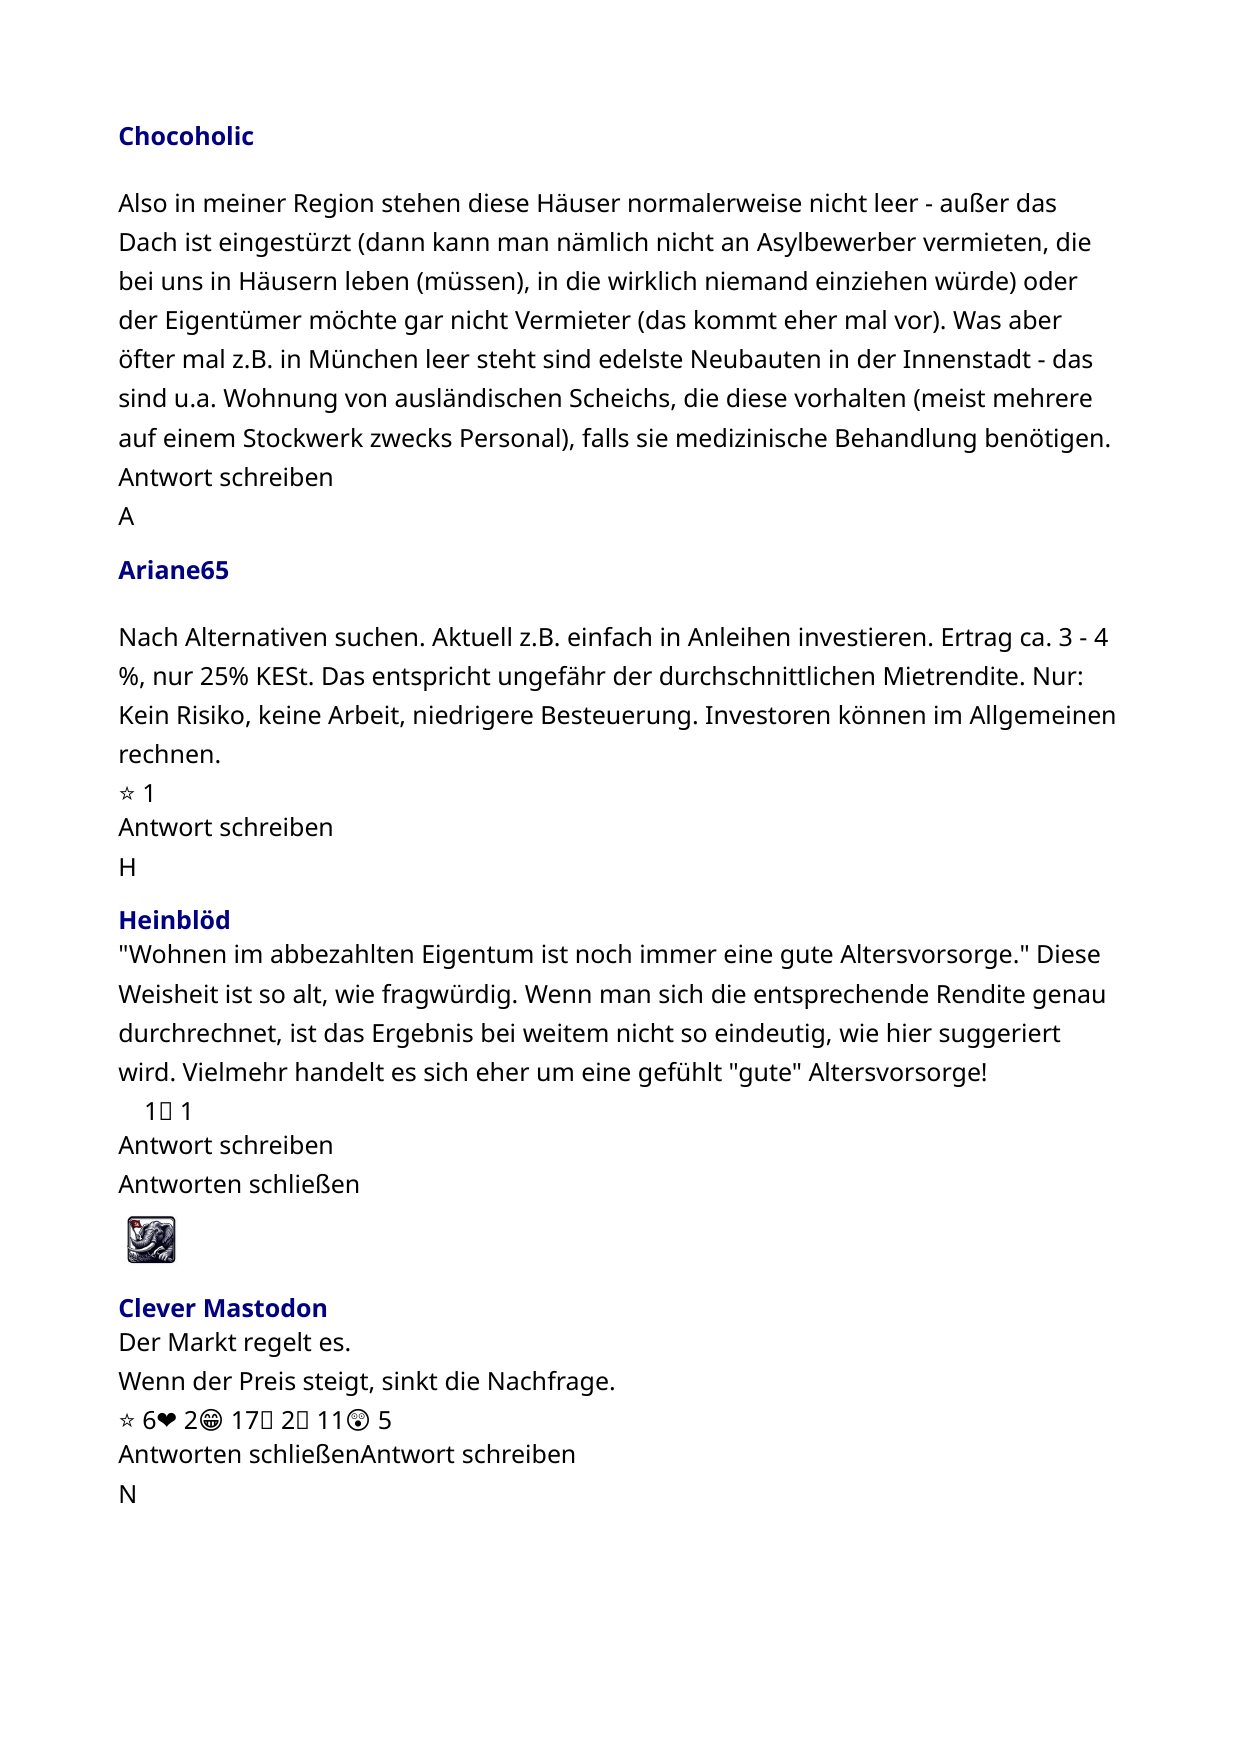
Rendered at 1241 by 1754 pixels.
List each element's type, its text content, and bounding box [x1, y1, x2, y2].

text Nach Alternativen suchen. Aktuell z.B. einfach in Anleihen investieren. Ertrag ca. 3 - 4 %, nur 25% KESt. Das entspricht ungefähr der durchschnittlichen Mietrendite. Nur: Kein Risiko, keine Arbeit, niedrigere Besteuerung. Investoren können im Allgemeinen rechnen. [118, 619, 1122, 771]
text Antwort schreiben [118, 459, 1122, 493]
subtitle Heinblöd [118, 903, 1122, 937]
text Antwort schreiben [118, 810, 1122, 844]
text ⭐️ 1 [118, 776, 1122, 810]
subtitle Chocoholic [118, 118, 1122, 152]
text N [118, 1476, 1122, 1510]
text A [118, 498, 1122, 533]
subtitle Clever Mastodon [118, 1291, 1122, 1325]
text ⭐️ 6❤️ 2😁 17🙁 2🤨 11😲 5 [118, 1403, 1122, 1437]
text Wenn der Preis steigt, sinkt die Nachfrage. [118, 1364, 1122, 1398]
text Antwort schreiben [118, 1128, 1122, 1162]
text Antworten schließen [118, 1167, 1122, 1201]
text Antworten schließenAntwort schreiben [118, 1437, 1122, 1471]
text 🙁 1🤨 1 [118, 1094, 1122, 1128]
picture [118, 1206, 184, 1272]
text Also in meiner Region stehen diese Häuser normalerweise nicht leer - außer das Dach ist eingestürzt (dann kann man nämlich nicht an Asylbewerber vermieten, die bei uns in Häusern leben (müssen), in die wirklich niemand einziehen würde) oder der Eigentümer möchte gar nicht Vermieter (das kommt eher mal vor). Was aber öfter mal z.B. in München leer steht sind edelste Neubauten in der Innenstadt - das sind u.a. Wohnung von ausländischen Scheichs, die diese vorhalten (meist mehrere auf einem Stockwerk zwecks Personal), falls sie medizinische Behandlung benötigen. [118, 185, 1122, 454]
text Der Markt regelt es. [118, 1325, 1122, 1359]
text "Wohnen im abbezahlten Eigentum ist noch immer eine gute Altersvorsorge." Diese Weisheit ist so alt, wie fragwürdig. Wenn man sich die entsprechende Rendite genau durchrechnet, ist das Ergebnis bei weitem nicht so eindeutig, wie hier suggeriert wird. Vielmehr handelt es sich eher um eine gefühlt "gute" Altersvorsorge! [118, 937, 1122, 1089]
subtitle Ariane65 [118, 552, 1122, 586]
text H [118, 849, 1122, 883]
